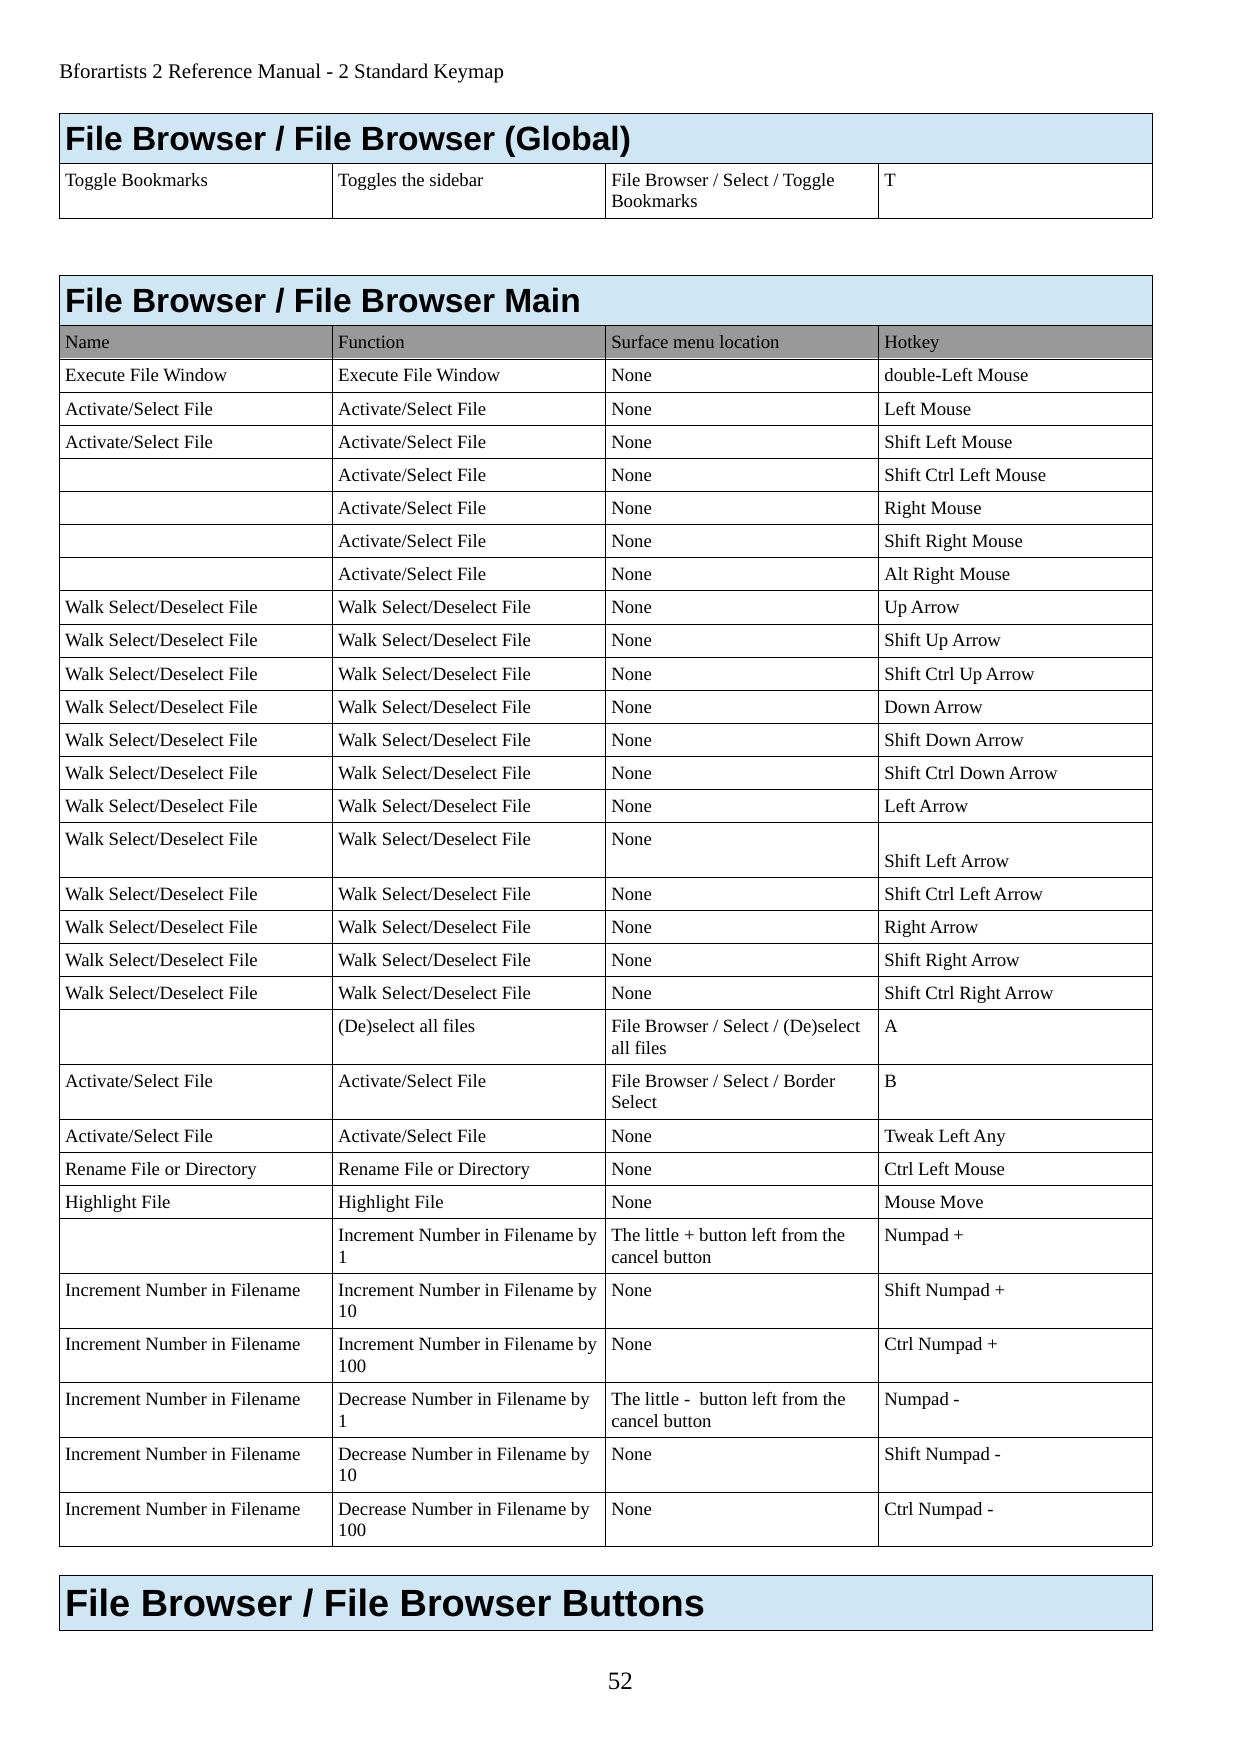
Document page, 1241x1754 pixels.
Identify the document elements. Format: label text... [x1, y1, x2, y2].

table_cell Shift Left Mouse [879, 426, 1152, 458]
table_cell Shift Right Arrow [879, 944, 1152, 976]
table_cell Walk Select/Deselect File [60, 878, 332, 910]
table_cell None [606, 625, 878, 657]
table_cell Increment Number in Filename by 10 [333, 1274, 605, 1327]
table_cell None [606, 426, 878, 458]
table_cell File Browser / Select / Border Select [606, 1065, 878, 1119]
table_cell None [606, 393, 878, 425]
table_cell Shift Ctrl Left Mouse [879, 459, 1152, 491]
table_cell Shift Numpad - [879, 1438, 1152, 1492]
table_cell Numpad + [879, 1219, 1152, 1273]
table_cell Execute File Window [60, 360, 332, 392]
table_cell Increment Number in Filename [60, 1383, 332, 1437]
table_cell None [606, 1186, 878, 1218]
table_cell Toggles the sidebar [333, 164, 605, 217]
table_header File Browser / File Browser (Global) [60, 114, 1152, 163]
table_cell Walk Select/Deselect File [60, 658, 332, 690]
table_cell Walk Select/Deselect File [333, 944, 605, 976]
table_cell Name [60, 326, 332, 358]
table_cell Walk Select/Deselect File [333, 878, 605, 910]
table_cell Right Mouse [879, 492, 1152, 524]
table_cell Shift Ctrl Up Arrow [879, 658, 1152, 690]
table_cell A [879, 1010, 1152, 1064]
table_cell Left Arrow [879, 790, 1152, 822]
table_cell None [606, 944, 878, 976]
table_cell Walk Select/Deselect File [60, 724, 332, 756]
table_cell Walk Select/Deselect File [60, 591, 332, 623]
table_cell Right Arrow [879, 911, 1152, 943]
table_cell Walk Select/Deselect File [60, 757, 332, 789]
table_cell Highlight File [60, 1186, 332, 1218]
table_cell None [606, 492, 878, 524]
table_cell Walk Select/Deselect File [333, 658, 605, 690]
table_cell None [606, 724, 878, 756]
table_cell None [606, 558, 878, 590]
table_cell Increment Number in Filename [60, 1493, 332, 1546]
table_cell Walk Select/Deselect File [333, 977, 605, 1009]
table_cell Walk Select/Deselect File [60, 790, 332, 822]
table_cell Hotkey [879, 326, 1152, 358]
table_cell Toggle Bookmarks [60, 164, 332, 217]
table_cell None [606, 790, 878, 822]
table_cell Rename File or Directory [60, 1153, 332, 1185]
table_cell None [606, 525, 878, 557]
table_cell Walk Select/Deselect File [333, 724, 605, 756]
table_cell Walk Select/Deselect File [60, 691, 332, 723]
table_cell [60, 525, 332, 557]
table_cell The little - button left from the cancel button [606, 1383, 878, 1437]
table_cell Rename File or Directory [333, 1153, 605, 1185]
table_cell Shift Numpad + [879, 1274, 1152, 1327]
table_cell Decrease Number in Filename by 1 [333, 1383, 605, 1437]
table_cell None [606, 1153, 878, 1185]
table_cell Activate/Select File [333, 393, 605, 425]
table_cell Walk Select/Deselect File [60, 911, 332, 943]
table_cell Walk Select/Deselect File [333, 591, 605, 623]
table_cell B [879, 1065, 1152, 1119]
table_cell Execute File Window [333, 360, 605, 392]
table_cell Shift Ctrl Right Arrow [879, 977, 1152, 1009]
table_cell Walk Select/Deselect File [333, 911, 605, 943]
table_cell Decrease Number in Filename by 100 [333, 1493, 605, 1546]
table_cell None [606, 977, 878, 1009]
table_cell Walk Select/Deselect File [60, 625, 332, 657]
table_cell None [606, 1493, 878, 1546]
table_cell Increment Number in Filename [60, 1329, 332, 1382]
table_cell Walk Select/Deselect File [60, 944, 332, 976]
table_cell Increment Number in Filename [60, 1438, 332, 1492]
table_cell Shift Down Arrow [879, 724, 1152, 756]
table_cell Ctrl Numpad + [879, 1329, 1152, 1382]
table_header File Browser / File Browser Buttons [60, 1576, 1152, 1630]
table_cell File Browser / Select / Toggle Bookmarks [606, 164, 878, 217]
table_cell Shift Left Arrow [879, 823, 1152, 877]
table_cell Increment Number in Filename [60, 1274, 332, 1327]
table_cell None [606, 911, 878, 943]
table_cell None [606, 1438, 878, 1492]
table_cell Walk Select/Deselect File [333, 790, 605, 822]
table_cell [60, 1010, 332, 1064]
table_cell None [606, 591, 878, 623]
table_cell Mouse Move [879, 1186, 1152, 1218]
table_cell [60, 558, 332, 590]
table_cell None [606, 878, 878, 910]
table_cell Activate/Select File [333, 492, 605, 524]
table_cell Activate/Select File [333, 1120, 605, 1152]
table_cell Activate/Select File [333, 525, 605, 557]
table_cell None [606, 691, 878, 723]
table_cell Activate/Select File [333, 1065, 605, 1119]
table_cell (De)select all files [333, 1010, 605, 1064]
table_cell Numpad - [879, 1383, 1152, 1437]
table_cell None [606, 1274, 878, 1327]
table_cell None [606, 360, 878, 392]
table_cell T [879, 164, 1152, 217]
table_cell None [606, 1120, 878, 1152]
table_cell Walk Select/Deselect File [333, 625, 605, 657]
table_cell Down Arrow [879, 691, 1152, 723]
table_cell [60, 1219, 332, 1273]
table_cell Walk Select/Deselect File [333, 691, 605, 723]
table_cell None [606, 459, 878, 491]
table_cell Activate/Select File [60, 393, 332, 425]
table_cell double-Left Mouse [879, 360, 1152, 392]
table_cell None [606, 823, 878, 877]
table_cell Up Arrow [879, 591, 1152, 623]
table_cell Activate/Select File [333, 459, 605, 491]
table_cell Shift Ctrl Down Arrow [879, 757, 1152, 789]
table_cell Activate/Select File [60, 1120, 332, 1152]
table_cell Increment Number in Filename by 100 [333, 1329, 605, 1382]
table_cell None [606, 1329, 878, 1382]
table_cell Tweak Left Any [879, 1120, 1152, 1152]
table_cell The little + button left from the cancel button [606, 1219, 878, 1273]
table_cell Surface menu location [606, 326, 878, 358]
table_cell File Browser / Select / (De)select all files [606, 1010, 878, 1064]
table_cell Activate/Select File [333, 426, 605, 458]
table_cell Activate/Select File [60, 1065, 332, 1119]
table_cell None [606, 658, 878, 690]
table_cell Shift Right Mouse [879, 525, 1152, 557]
table_header File Browser / File Browser Main [60, 276, 1152, 325]
table_cell Ctrl Left Mouse [879, 1153, 1152, 1185]
table_cell [60, 459, 332, 491]
table_cell Walk Select/Deselect File [333, 823, 605, 877]
table_cell Shift Up Arrow [879, 625, 1152, 657]
table_cell Activate/Select File [333, 558, 605, 590]
table_cell Decrease Number in Filename by 10 [333, 1438, 605, 1492]
table_cell Walk Select/Deselect File [60, 823, 332, 877]
table_cell [60, 492, 332, 524]
table_cell Activate/Select File [60, 426, 332, 458]
table_cell Highlight File [333, 1186, 605, 1218]
table_cell Walk Select/Deselect File [333, 757, 605, 789]
table_cell Walk Select/Deselect File [60, 977, 332, 1009]
table_cell Alt Right Mouse [879, 558, 1152, 590]
table_cell Shift Ctrl Left Arrow [879, 878, 1152, 910]
table_cell Ctrl Numpad - [879, 1493, 1152, 1546]
table_cell None [606, 757, 878, 789]
table_cell Left Mouse [879, 393, 1152, 425]
table_cell Function [333, 326, 605, 358]
table_cell Increment Number in Filename by 1 [333, 1219, 605, 1273]
